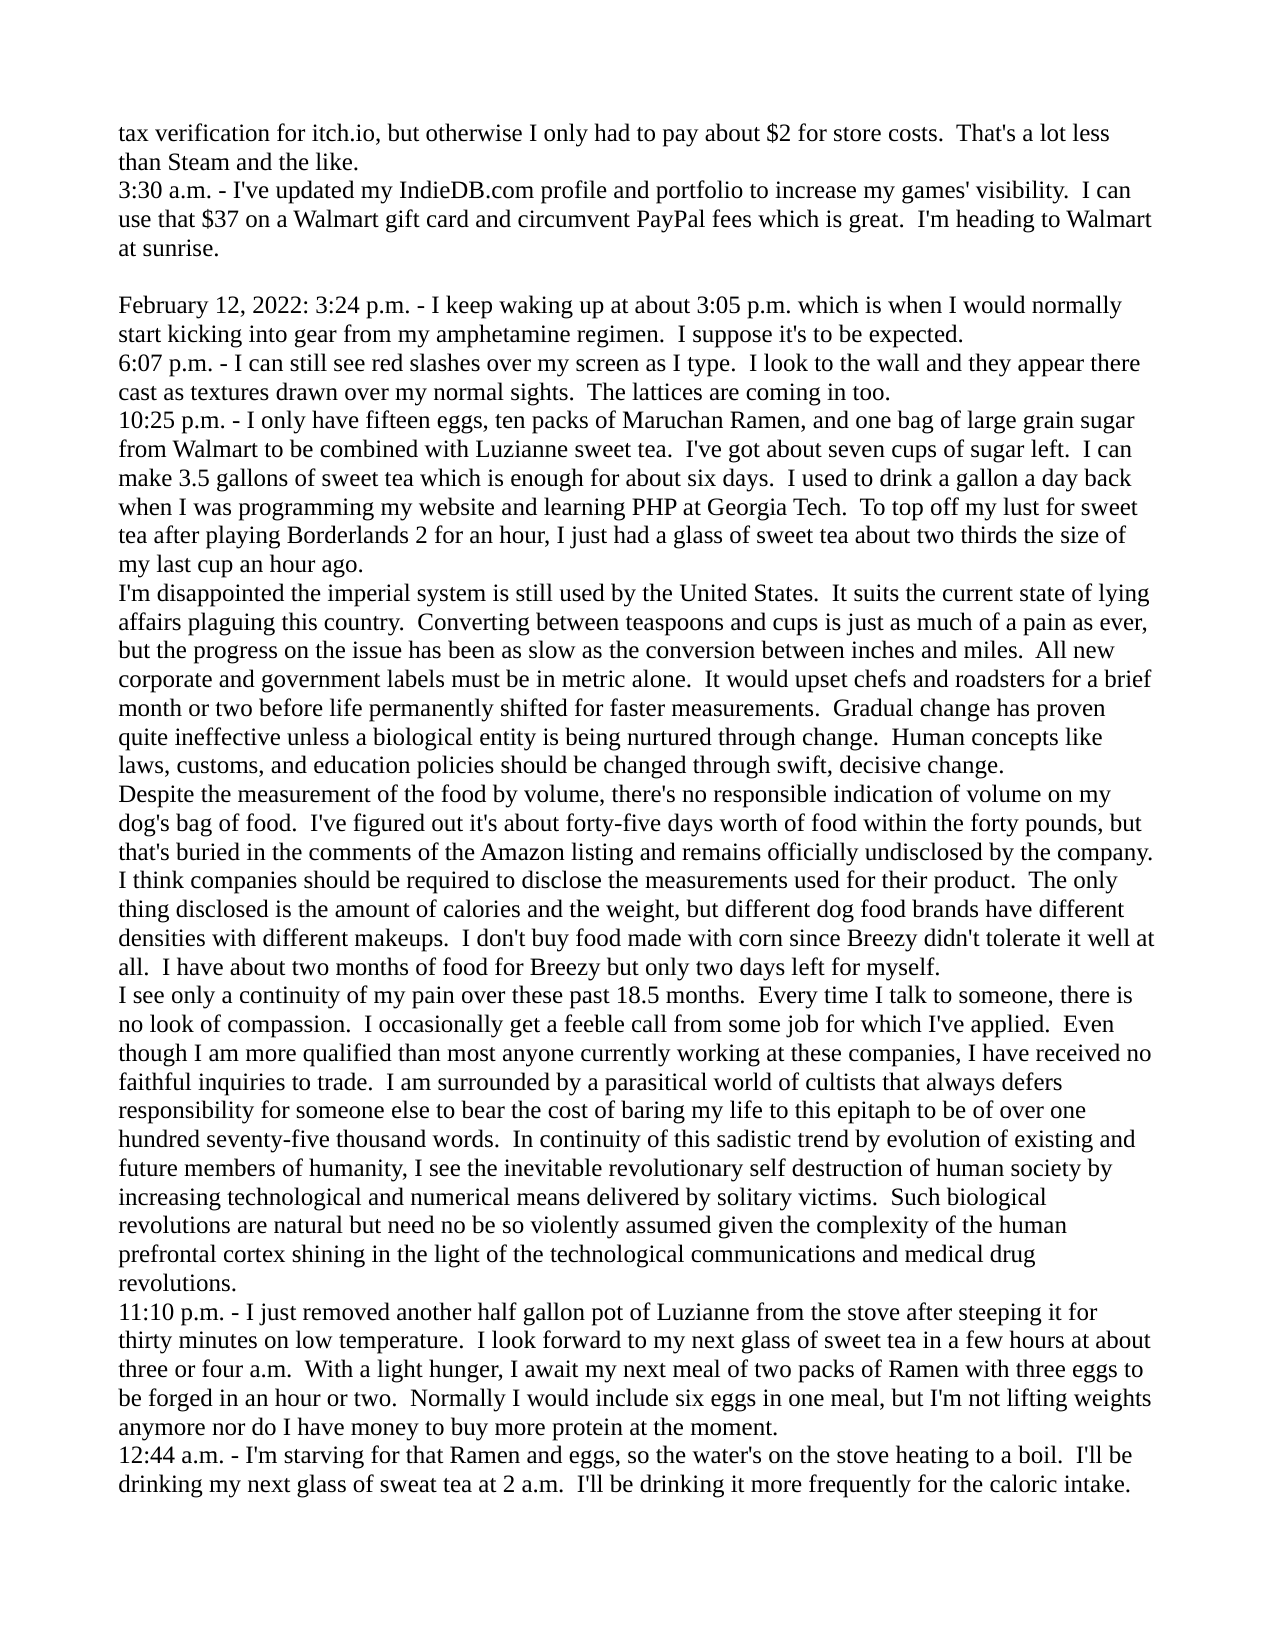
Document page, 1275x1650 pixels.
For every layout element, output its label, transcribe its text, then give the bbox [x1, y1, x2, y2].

text 12:44 a.m. - I'm starving for that Ramen and eggs, so the water's on the stove heating to a boil. I'll be drinking my next glass of sweat tea at 2 a.m. I'll be drinking it more frequently for the caloric intake. [118, 1441, 1157, 1498]
text 6:07 p.m. - I can still see red slashes over my screen as I type. I look to the wall and they appear there cast as textures drawn over my normal sights. The lattices are coming in too. [118, 348, 1157, 406]
text 10:25 p.m. - I only have fifteen eggs, ten packs of Maruchan Ramen, and one bag of large grain sugar from Walmart to be combined with Luzianne sweet tea. I've got about seven cups of sugar left. I can make 3.5 gallons of sweet tea which is enough for about six days. I used to drink a gallon a day back when I was programming my website and learning PHP at Georgia Tech. To top off my lust for sweet tea after playing Borderlands 2 for an hour, I just had a glass of sweet tea about two thirds the size of my last cup an hour ago. [118, 406, 1157, 578]
text tax verification for itch.io, but otherwise I only had to pay about $2 for store costs. That's a lot less than Steam and the like. [118, 118, 1157, 176]
text 11:10 p.m. - I just removed another half gallon pot of Luzianne from the stove after steeping it for thirty minutes on low temperature. I look forward to my next glass of sweet tea in a few hours at about three or four a.m. With a light hunger, I await my next meal of two packs of Ramen with three eggs to be forged in an hour or two. Normally I would include six eggs in one meal, but I'm not lifting weights anymore nor do I have money to buy more protein at the moment. [118, 1297, 1157, 1441]
text I see only a continuity of my pain over these past 18.5 months. Every time I talk to someone, there is no look of compassion. I occasionally get a feeble call from some job for which I've applied. Even though I am more qualified than most anyone currently working at these companies, I have received no faithful inquiries to trade. I am surrounded by a parasitical world of cultists that always defers responsibility for someone else to bear the cost of baring my life to this epitaph to be of over one hundred seventy-five thousand words. In continuity of this sadistic trend by evolution of existing and future members of humanity, I see the inevitable revolutionary self destruction of human society by increasing technological and numerical means delivered by solitary victims. Such biological revolutions are natural but need no be so violently assumed given the complexity of the human prefrontal cortex shining in the light of the technological communications and medical drug revolutions. [118, 981, 1157, 1297]
text Despite the measurement of the food by volume, there's no responsible indication of volume on my dog's bag of food. I've figured out it's about forty-five days worth of food within the forty pounds, but that's buried in the comments of the Amazon listing and remains officially undisclosed by the company. I think companies should be required to disclose the measurements used for their product. The only thing disclosed is the amount of calories and the weight, but different dog food brands have different densities with different makeups. I don't buy food made with corn since Breezy didn't tolerate it well at all. I have about two months of food for Breezy but only two days left for myself. [118, 779, 1157, 981]
text I'm disappointed the imperial system is still used by the United States. It suits the current state of lying affairs plaguing this country. Converting between teaspoons and cups is just as much of a pain as ever, but the progress on the issue has been as slow as the conversion between inches and miles. All new corporate and government labels must be in metric alone. It would upset chefs and roadsters for a brief month or two before life permanently shifted for faster measurements. Gradual change has proven quite ineffective unless a biological entity is being nurtured through change. Human concepts like laws, customs, and education policies should be changed through swift, decisive change. [118, 578, 1157, 779]
text February 12, 2022: 3:24 p.m. - I keep waking up at about 3:05 p.m. which is when I would normally start kicking into gear from my amphetamine regimen. I suppose it's to be expected. [118, 291, 1157, 348]
text 3:30 a.m. - I've updated my IndieDB.com profile and portfolio to increase my games' visibility. I can use that $37 on a Walmart gift card and circumvent PayPal fees which is great. I'm heading to Walmart at sunrise. [118, 176, 1157, 262]
